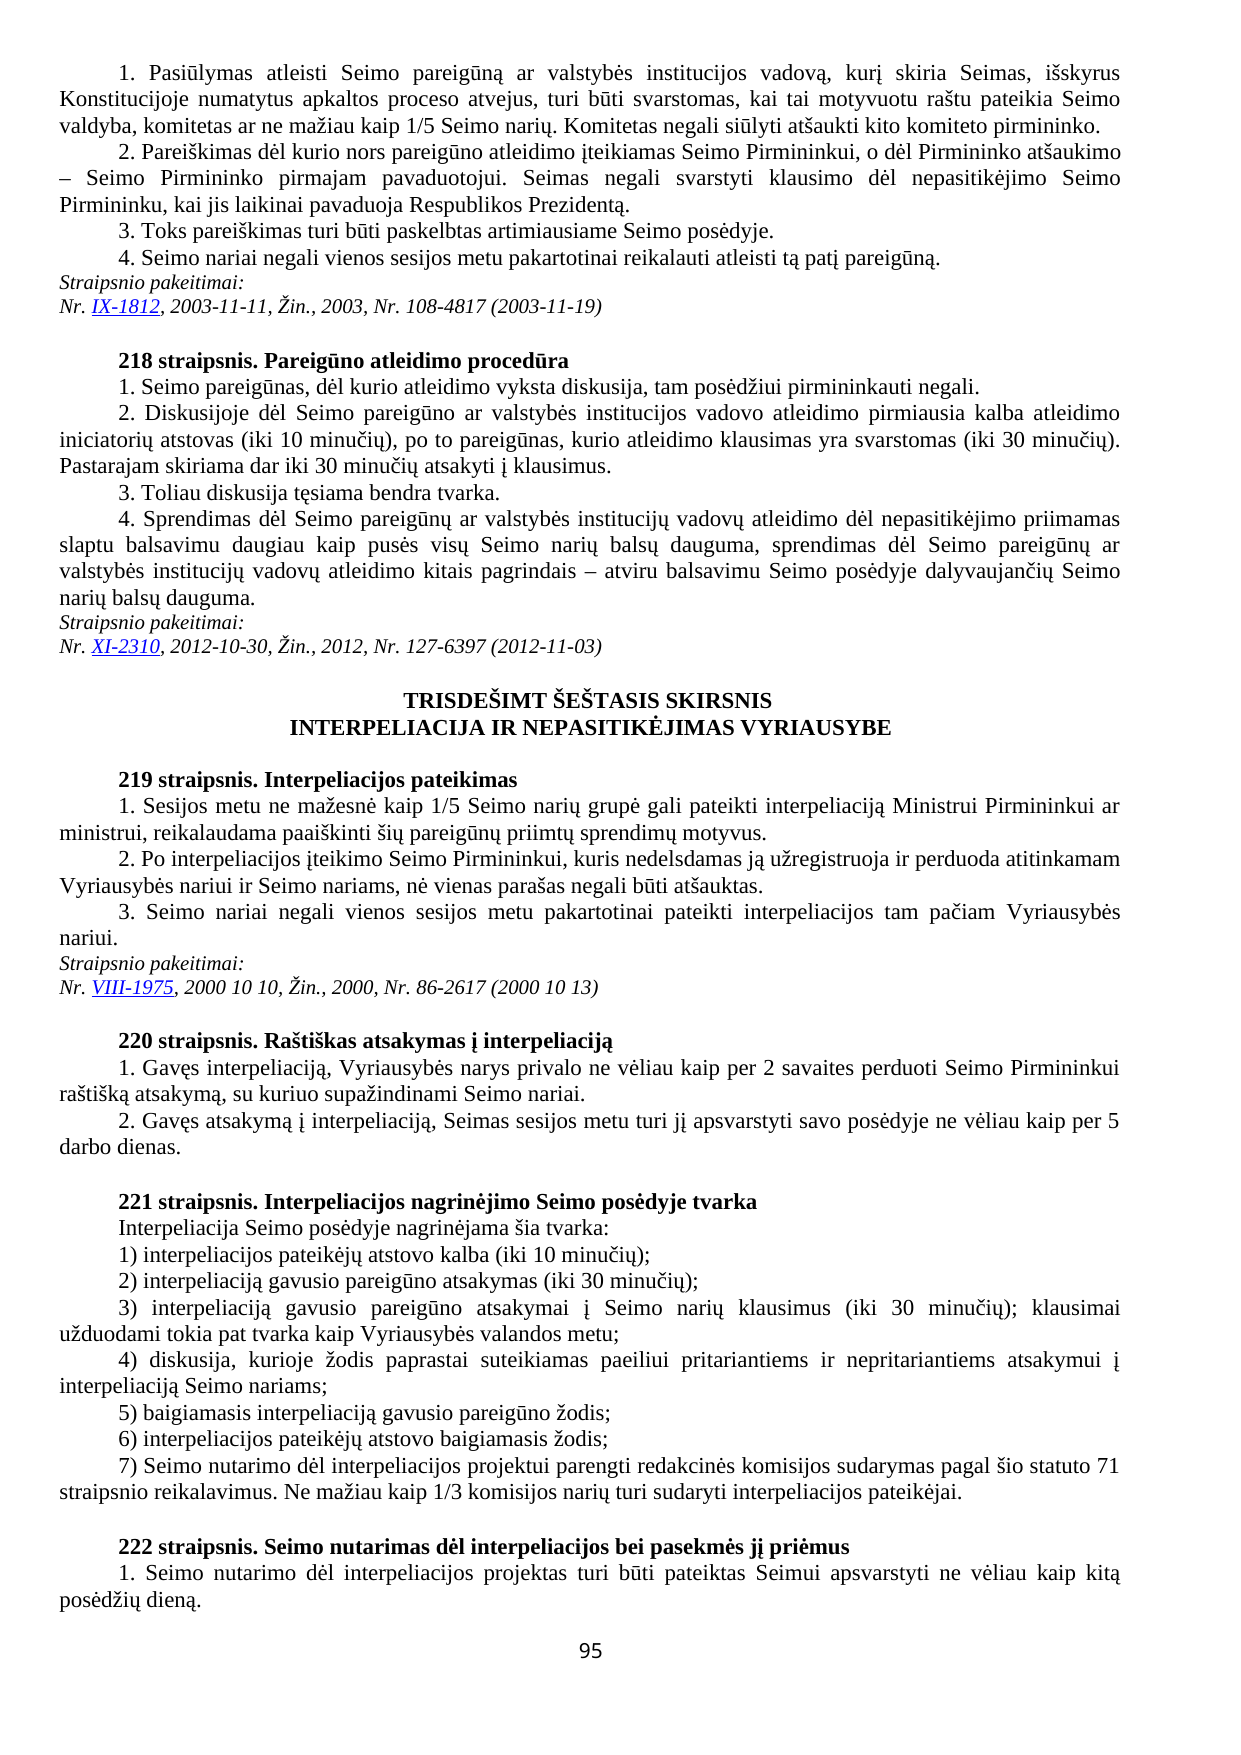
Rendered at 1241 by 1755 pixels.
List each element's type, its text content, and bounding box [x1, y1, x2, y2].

text 4. Seimo nariai negali vienos sesijos metu pakartotinai reikalauti atleisti tą patį pareigūną. [59, 243, 1122, 270]
text 2. Gavęs atsakymą į interpeliaciją, Seimas sesijos metu turi jį apsvarstyti savo posėdyje ne vėliau kaip per 5 darbo dienas. [59, 1107, 1122, 1159]
text 4) diskusija, kurioje žodis paprastai suteikiamas paeiliui pritariantiems ir nepritariantiems atsakymui į interpeliaciją Seimo nariams; [59, 1346, 1122, 1399]
text Straipsnio pakeitimai: [59, 610, 1122, 634]
text 222 straipsnis. Seimo nutarimas dėl interpeliacijos bei pasekmės jį priėmus [59, 1533, 1122, 1559]
text Straipsnio pakeitimai: [59, 951, 1122, 975]
text Nr. XI-2310, 2012-10-30, Žin., 2012, Nr. 127-6397 (2012-11-03) [59, 634, 1122, 658]
text 1. Pasiūlymas atleisti Seimo pareigūną ar valstybės institucijos vadovą, kurį skiria Seimas, išskyrus Konstitucijoje numatytus apkaltos proceso atvejus, turi būti svarstomas, kai tai motyvuotu raštu pateikia Seimo valdyba, komitetas ar ne mažiau kaip 1/5 Seimo narių. Komitetas negali siūlyti atšaukti kito komiteto pirmininko. [59, 59, 1122, 138]
text TRISDEŠIMT ŠEŠTASIS SKIRSNIS [59, 687, 1122, 713]
text 6) interpeliacijos pateikėjų atstovo baigiamasis žodis; [59, 1425, 1122, 1452]
text 2. Diskusijoje dėl Seimo pareigūno ar valstybės institucijos vadovo atleidimo pirmiausia kalba atleidimo iniciatorių atstovas (iki 10 minučių), po to pareigūnas, kurio atleidimo klausimas yra svarstomas (iki 30 minučių). Pastarajam skiriama dar iki 30 minučių atsakyti į klausimus. [59, 399, 1122, 478]
text Nr. IX-1812, 2003-11-11, Žin., 2003, Nr. 108-4817 (2003-11-19) [59, 294, 1122, 318]
text 1. Gavęs interpeliaciją, Vyriausybės narys privalo ne vėliau kaip per 2 savaites perduoti Seimo Pirmininkui raštišką atsakymą, su kuriuo supažindinami Seimo nariai. [59, 1054, 1122, 1107]
text 3. Toliau diskusija tęsiama bendra tvarka. [59, 478, 1122, 505]
text 1. Seimo nutarimo dėl interpeliacijos projektas turi būti pateiktas Seimui apsvarstyti ne vėliau kaip kitą posėdžių dieną. [59, 1559, 1122, 1612]
text INTERPELIACIJA IR NEPASITIKĖJIMAS VYRIAUSYBE [59, 713, 1122, 740]
text 3. Toks pareiškimas turi būti paskelbtas artimiausiame Seimo posėdyje. [59, 217, 1122, 243]
text 1. Seimo pareigūnas, dėl kurio atleidimo vyksta diskusija, tam posėdžiui pirmininkauti negali. [59, 373, 1122, 399]
text 5) baigiamasis interpeliaciją gavusio pareigūno žodis; [59, 1399, 1122, 1425]
text 1) interpeliacijos pateikėjų atstovo kalba (iki 10 minučių); [59, 1241, 1122, 1267]
text Nr. VIII-1975, 2000 10 10, Žin., 2000, Nr. 86-2617 (2000 10 13) [59, 975, 1122, 999]
text 218 straipsnis. Pareigūno atleidimo procedūra [59, 347, 1122, 373]
text 3) interpeliaciją gavusio pareigūno atsakymai į Seimo narių klausimus (iki 30 minučių); klausimai užduodami tokia pat tvarka kaip Vyriausybės valandos metu; [59, 1293, 1122, 1346]
text Interpeliacija Seimo posėdyje nagrinėjama šia tvarka: [59, 1214, 1122, 1241]
text 3. Seimo nariai negali vienos sesijos metu pakartotinai pateikti interpeliacijos tam pačiam Vyriausybės nariui. [59, 898, 1122, 951]
text 4. Sprendimas dėl Seimo pareigūnų ar valstybės institucijų vadovų atleidimo dėl nepasitikėjimo priimamas slaptu balsavimu daugiau kaip pusės visų Seimo narių balsų dauguma, sprendimas dėl Seimo pareigūnų ar valstybės institucijų vadovų atleidimo kitais pagrindais – atviru balsavimu Seimo posėdyje dalyvaujančių Seimo narių balsų dauguma. [59, 505, 1122, 610]
text Straipsnio pakeitimai: [59, 270, 1122, 294]
text 2. Po interpeliacijos įteikimo Seimo Pirmininkui, kuris nedelsdamas ją užregistruoja ir perduoda atitinkamam Vyriausybės nariui ir Seimo nariams, nė vienas parašas negali būti atšauktas. [59, 845, 1122, 898]
text 2) interpeliaciją gavusio pareigūno atsakymas (iki 30 minučių); [59, 1267, 1122, 1293]
text 220 straipsnis. Raštiškas atsakymas į interpeliaciją [59, 1028, 1122, 1054]
text 7) Seimo nutarimo dėl interpeliacijos projektui parengti redakcinės komisijos sudarymas pagal šio statuto 71 straipsnio reikalavimus. Ne mažiau kaip 1/3 komisijos narių turi sudaryti interpeliacijos pateikėjai. [59, 1452, 1122, 1504]
text 221 straipsnis. Interpeliacijos nagrinėjimo Seimo posėdyje tvarka [59, 1188, 1122, 1214]
text 219 straipsnis. Interpeliacijos pateikimas [59, 766, 1122, 793]
text 2. Pareiškimas dėl kurio nors pareigūno atleidimo įteikiamas Seimo Pirmininkui, o dėl Pirmininko atšaukimo – Seimo Pirmininko pirmajam pavaduotojui. Seimas negali svarstyti klausimo dėl nepasitikėjimo Seimo Pirmininku, kai jis laikinai pavaduoja Respublikos Prezidentą. [59, 138, 1122, 217]
text 1. Sesijos metu ne mažesnė kaip 1/5 Seimo narių grupė gali pateikti interpeliaciją Ministrui Pirmininkui ar ministrui, reikalaudama paaiškinti šių pareigūnų priimtų sprendimų motyvus. [59, 793, 1122, 845]
